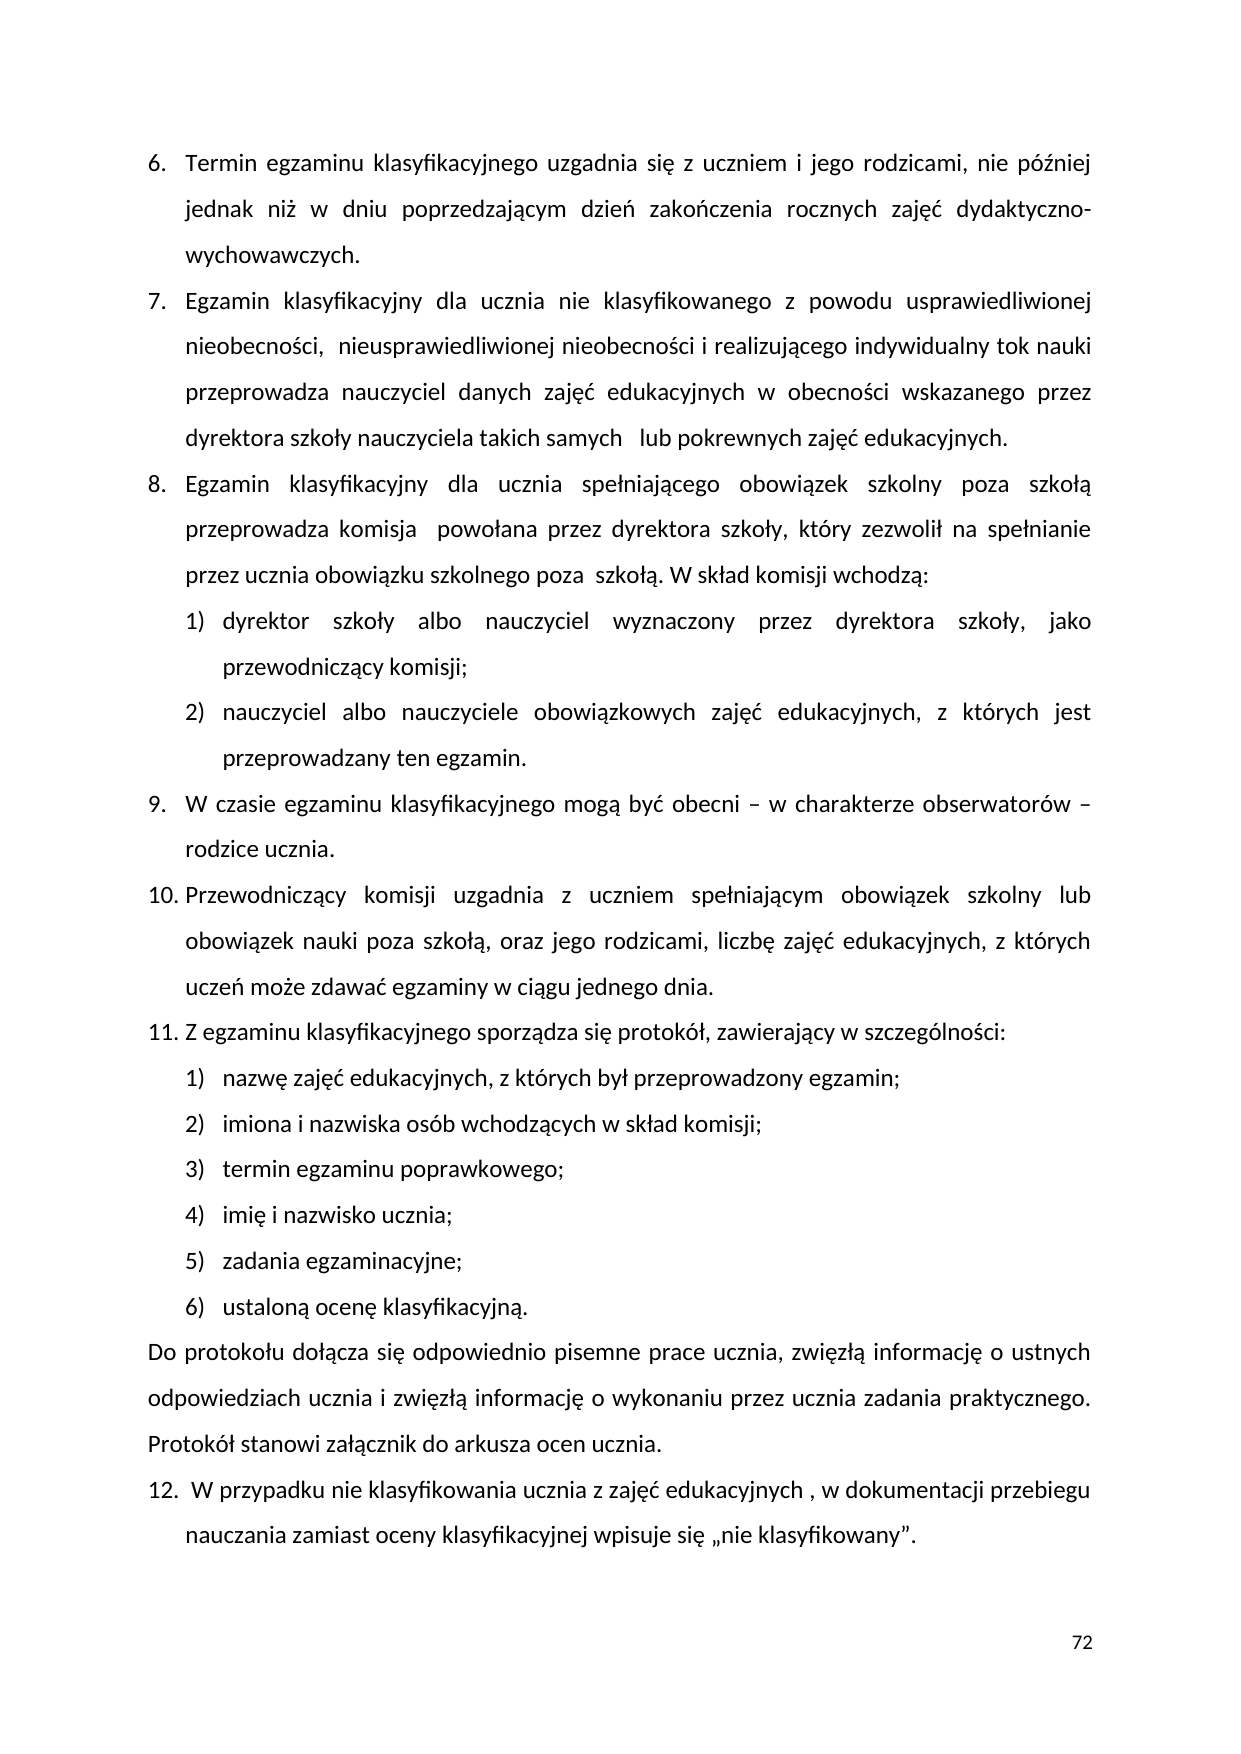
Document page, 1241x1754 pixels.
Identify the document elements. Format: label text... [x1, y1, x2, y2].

text Do protokołu dołącza się odpowiednio pisemne prace ucznia, zwięzłą informację o ustnych odpowiedziach ucznia i zwięzłą informację o wykonaniu przez ucznia zadania praktycznego. Protokół stanowi załącznik do arkusza ocen ucznia. [148, 1337, 1093, 1458]
list nauczyciel albo nauczyciele obowiązkowych zajęć edukacyjnych, z których jest przeprowadzany ten egzamin. [185, 696, 1093, 773]
list Z egzaminu klasyfikacyjnego sporządza się protokół, zawierający w szczególności: [148, 1016, 1093, 1047]
list Przewodniczący komisji uzgadnia z uczniem spełniającym obowiązek szkolny lub obowiązek nauki poza szkołą, oraz jego rodzicami, liczbę zajęć edukacyjnych, z których uczeń może zdawać egzaminy w ciągu jednego dnia. [148, 879, 1093, 1001]
list Egzamin klasyfikacyjny dla ucznia nie klasyfikowanego z powodu usprawiedliwionej nieobecności, nieusprawiedliwionej nieobecności i realizującego indywidualny tok nauki przeprowadza nauczyciel danych zajęć edukacyjnych w obecności wskazanego przez dyrektora szkoły nauczyciela takich samych lub pokrewnych zajęć edukacyjnych. [148, 285, 1093, 452]
list W przypadku nie klasyfikowania ucznia z zajęć edukacyjnych , w dokumentacji przebiegu nauczania zamiast oceny klasyfikacyjnej wpisuje się „nie klasyfikowany”. [148, 1474, 1093, 1550]
list imiona i nazwiska osób wchodzących w skład komisji; [185, 1108, 1093, 1138]
list dyrektor szkoły albo nauczyciel wyznaczony przez dyrektora szkoły, jako przewodniczący komisji; [185, 605, 1093, 681]
list Termin egzaminu klasyfikacyjnego uzgadnia się z uczniem i jego rodzicami, nie później jednak niż w dniu poprzedzającym dzień zakończenia rocznych zajęć dydaktyczno-wychowawczych. [148, 148, 1093, 269]
list zadania egzaminacyjne; [185, 1245, 1093, 1276]
list ustaloną ocenę klasyfikacyjną. [185, 1291, 1093, 1321]
list imię i nazwisko ucznia; [185, 1199, 1093, 1230]
list termin egzaminu poprawkowego; [185, 1154, 1093, 1184]
list nazwę zajęć edukacyjnych, z których był przeprowadzony egzamin; [185, 1062, 1093, 1093]
list W czasie egzaminu klasyfikacyjnego mogą być obecni – w charakterze obserwatorów – rodzice ucznia. [148, 788, 1093, 864]
list Egzamin klasyfikacyjny dla ucznia spełniającego obowiązek szkolny poza szkołą przeprowadza komisja powołana przez dyrektora szkoły, który zezwolił na spełnianie przez ucznia obowiązku szkolnego poza szkołą. W skład komisji wchodzą: [148, 468, 1093, 590]
